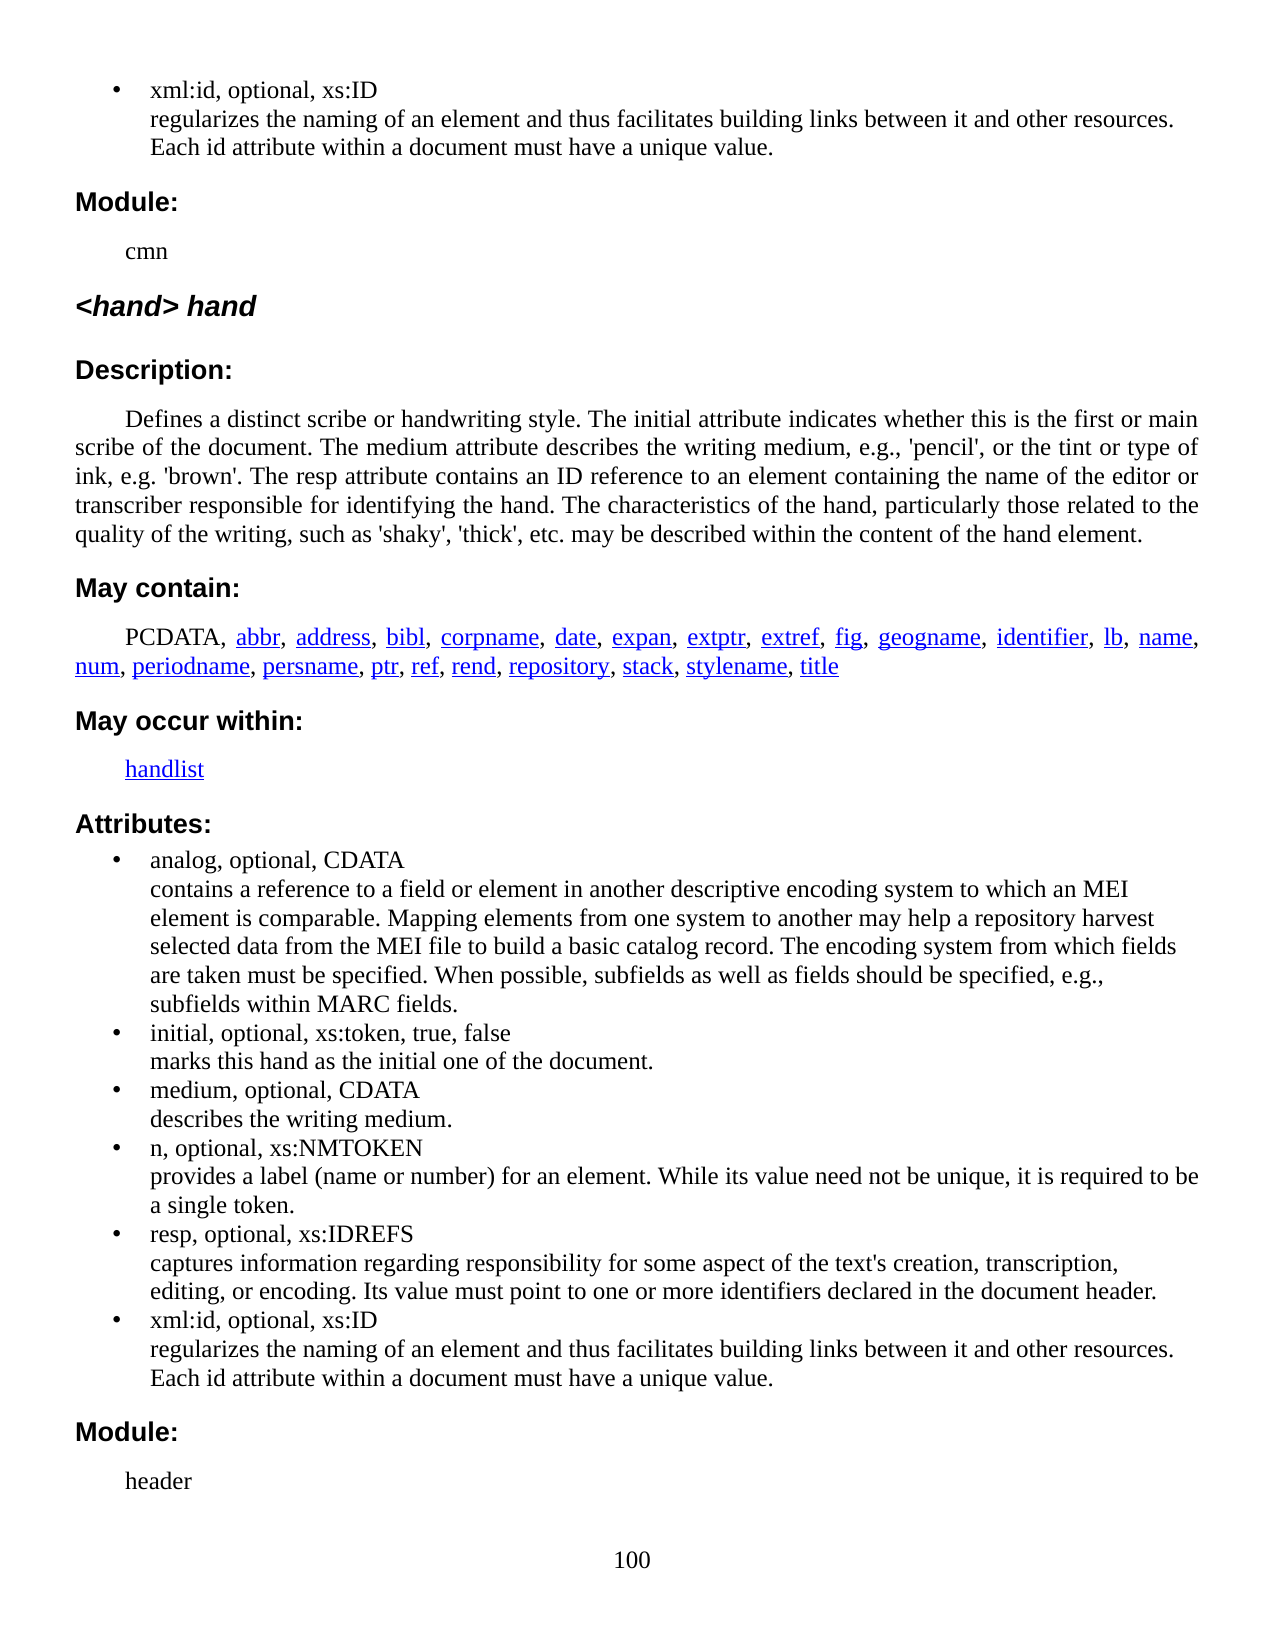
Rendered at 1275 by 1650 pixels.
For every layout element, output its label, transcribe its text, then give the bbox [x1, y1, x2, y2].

list initial, optional, xs:token, true, false marks this hand as the initial one of the document. [112, 1018, 1200, 1075]
list resp, optional, xs:IDREFS captures information regarding responsibility for some aspect of the text's creation, transcription, editing, or encoding. Its value must point to one or more identifiers declared in the document header. [112, 1219, 1200, 1305]
list analog, optional, CDATA contains a reference to a field or element in another descriptive encoding system to which an MEI element is comparable. Mapping elements from one system to another may help a repository harvest selected data from the MEI file to build a basic catalog record. The encoding system from which fields are taken must be specified. When possible, subfields as well as fields should be specified, e.g., subfields within MARC fields. [112, 845, 1200, 1018]
subtitle Description: [75, 354, 1200, 386]
subtitle <hand> hand [75, 289, 1200, 323]
list medium, optional, CDATA describes the writing medium. [112, 1075, 1200, 1133]
text handlist [75, 754, 1200, 783]
subtitle May contain: [75, 572, 1200, 604]
text header [75, 1466, 1200, 1495]
subtitle Attributes: [75, 808, 1200, 839]
text cmn [75, 236, 1200, 264]
subtitle May occur within: [75, 704, 1200, 736]
text Defines a distinct scribe or handwriting style. The initial attribute indicates whether this is the first or main scribe of the document. The medium attribute describes the writing medium, e.g., 'pencil', or the tint or type of ink, e.g. 'brown'. The resp attribute contains an ID reference to an element containing the name of the editor or transcriber responsible for identifying the hand. The characteristics of the hand, particularly those related to the quality of the writing, such as 'shaky', 'thick', etc. may be described within the content of the hand element. [75, 404, 1200, 547]
subtitle Module: [75, 186, 1200, 217]
subtitle Module: [75, 1416, 1200, 1448]
text PCDATA, abbr, address, bibl, corpname, date, expan, extptr, extref, fig, geogname, identifier, lb, name, num, periodname, persname, ptr, ref, rend, repository, stack, stylename, title [75, 622, 1200, 679]
list xml:id, optional, xs:ID regularizes the naming of an element and thus facilitates building links between it and other resources. Each id attribute within a document must have a unique value. [112, 1305, 1200, 1391]
list xml:id, optional, xs:ID regularizes the naming of an element and thus facilitates building links between it and other resources. Each id attribute within a document must have a unique value. [112, 75, 1200, 161]
list n, optional, xs:NMTOKEN provides a label (name or number) for an element. While its value need not be unique, it is required to be a single token. [112, 1133, 1200, 1219]
